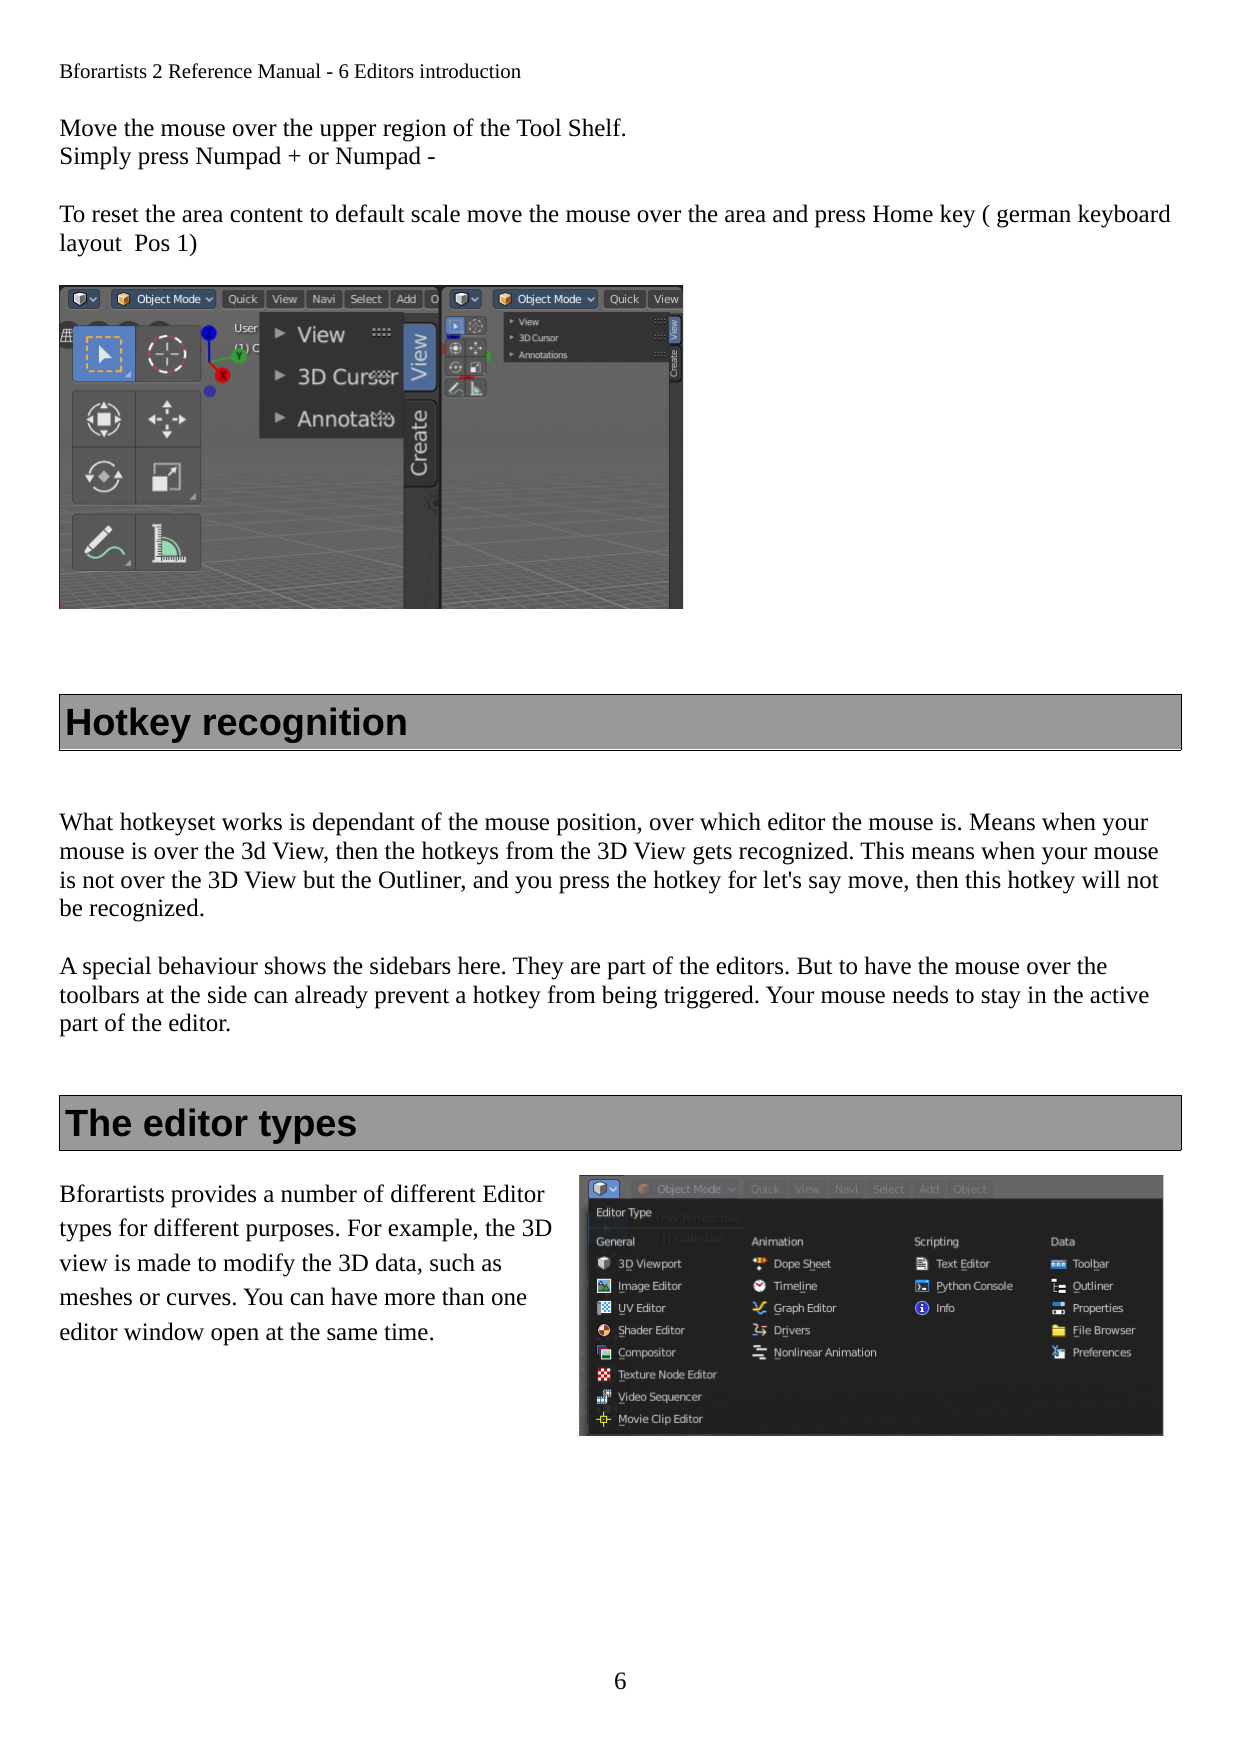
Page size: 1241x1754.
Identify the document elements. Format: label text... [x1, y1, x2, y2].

text A special behaviour shows the sidebars here. They are part of the editors. But to have the mouse over the toolbars at the side can already prevent a hotkey from being triggered. Your mouse needs to stay in the active part of the editor. [59, 951, 1181, 1037]
text Bforartists provides a number of different Editor types for different purposes. For example, the 3D view is made to modify the 3D data, such as meshes or curves. You can have more than one editor window open at the same time. [59, 1179, 579, 1345]
picture [59, 285, 684, 609]
table_header The editor types [60, 1096, 1181, 1150]
table_header Hotkey recognition [60, 695, 1181, 749]
text Move the mouse over the upper region of the Tool Shelf. Simply press Numpad + or Numpad - [59, 113, 1181, 170]
text To reset the area content to default scale move the mouse over the area and press Home key ( german keyboard layout Pos 1) [59, 170, 1181, 256]
picture [579, 1175, 1164, 1436]
text What hotkeyset works is dependant of the mouse position, over which editor the mouse is. Means when your mouse is over the 3d View, then the hotkeys from the 3D View gets recognized. This means when your mouse is not over the 3D View but the Outliner, and you press the hotkey for let's say move, then this hotkey will not be recognized. [59, 807, 1181, 922]
